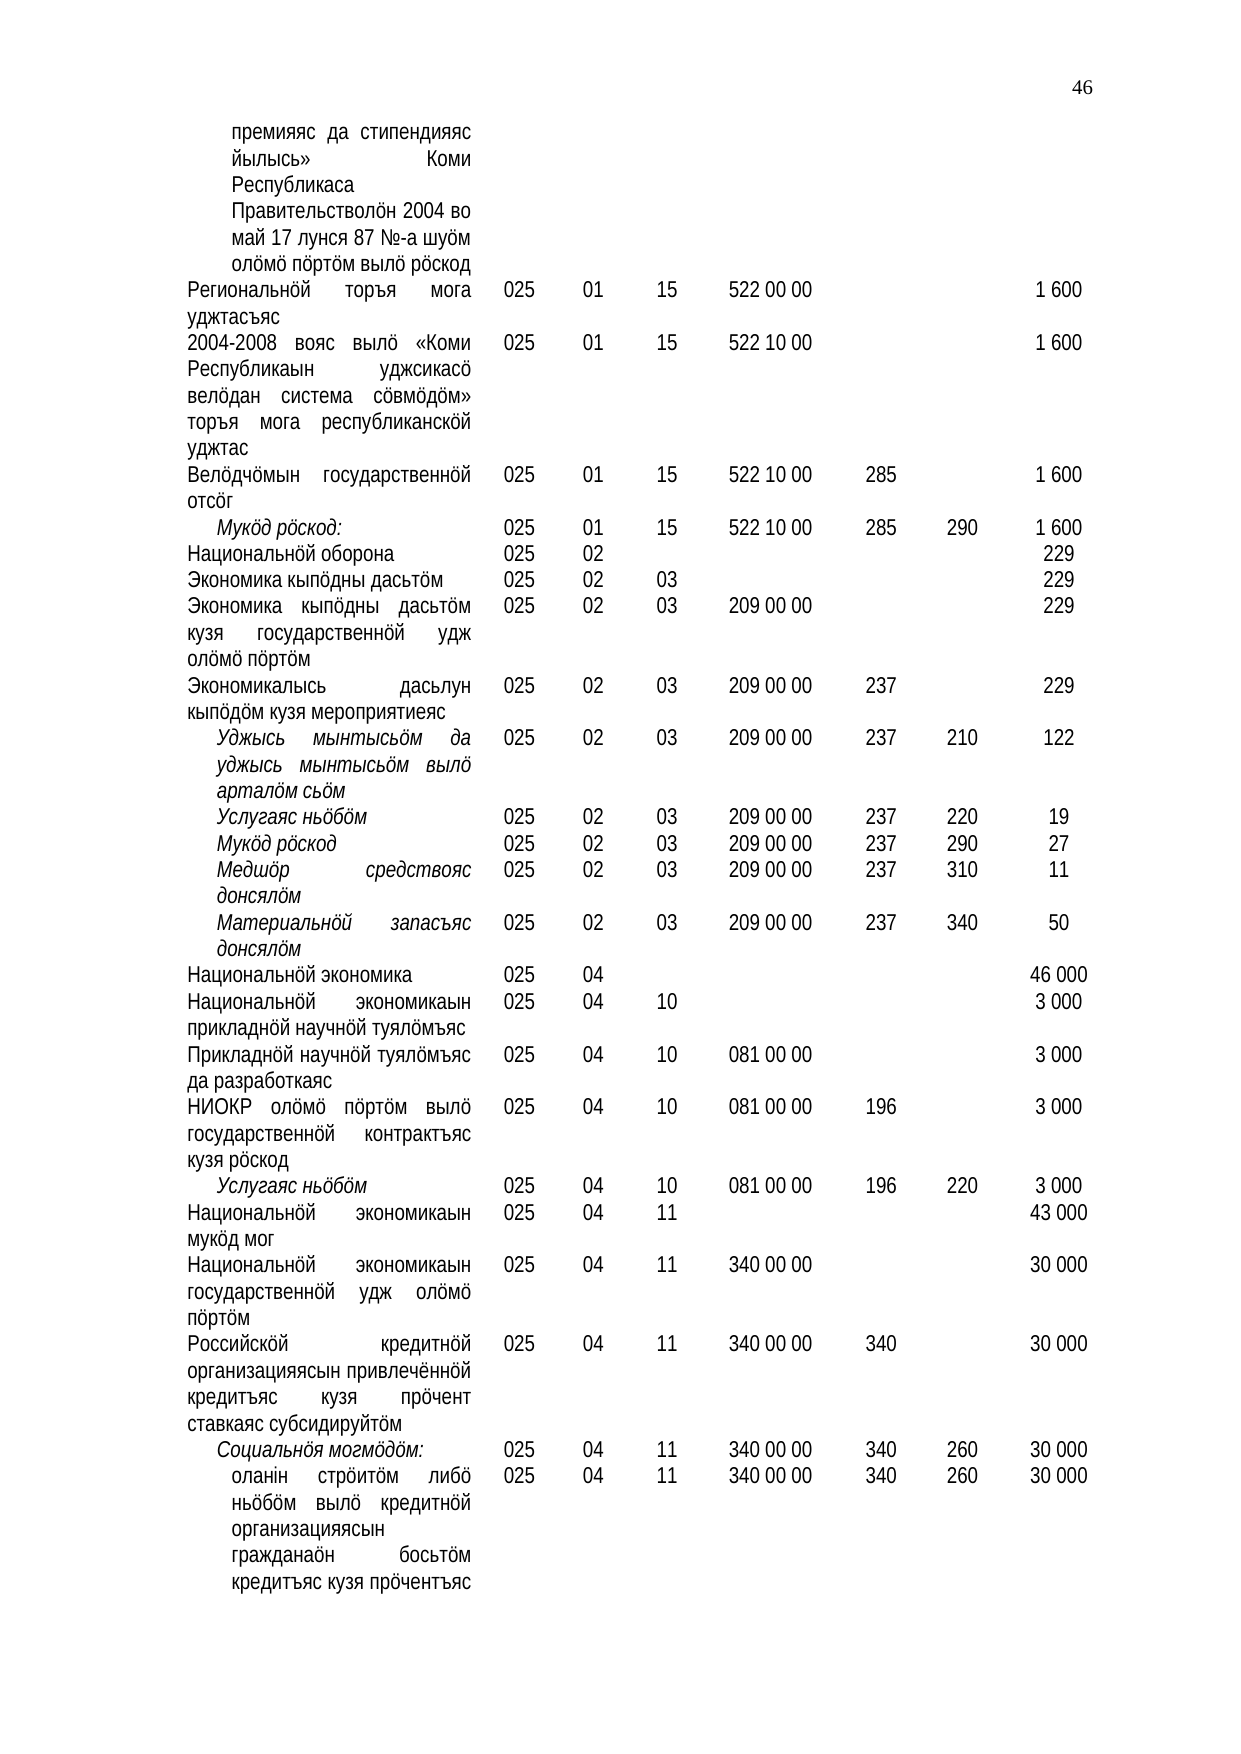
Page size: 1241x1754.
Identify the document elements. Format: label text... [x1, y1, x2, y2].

table_cell 340 00 00 [704, 1436, 837, 1462]
table_cell [837, 329, 925, 461]
table_cell [925, 988, 999, 1041]
table_cell [837, 1251, 925, 1330]
table_cell 02 [556, 540, 630, 566]
table_cell 01 [556, 329, 630, 461]
table_cell 025 [482, 1330, 556, 1436]
table_cell 522 10 00 [704, 461, 837, 513]
table_cell [837, 540, 925, 566]
table_cell оланiн стрöитöм либö ньöбöм вылö кредитнöй организацияясын гражданаöн босьтöм кредитъяс кузя прöчентъяс [176, 1462, 482, 1594]
table_cell 237 [837, 830, 925, 856]
table_cell Национальнöй оборона [176, 540, 482, 566]
table_cell 340 00 00 [704, 1462, 837, 1594]
table_cell 237 [837, 856, 925, 909]
table_cell 209 00 00 [704, 724, 837, 803]
table_cell 025 [482, 461, 556, 513]
table_cell 11 [630, 1199, 704, 1251]
table_cell Национальнöй экономика [176, 961, 482, 988]
table_cell 260 [925, 1436, 999, 1462]
table_cell 15 [630, 514, 704, 540]
table_cell 025 [482, 329, 556, 461]
table_cell 237 [837, 909, 925, 961]
table_cell 025 [482, 276, 556, 329]
table_cell 260 [925, 1462, 999, 1594]
table_cell [925, 276, 999, 329]
table_cell 025 [482, 1251, 556, 1330]
table_cell 210 [925, 724, 999, 803]
table_cell [925, 566, 999, 592]
table_cell 025 [482, 856, 556, 909]
table_cell 209 00 00 [704, 830, 837, 856]
table_cell Российскöй кредитнöй организацияясын привлечённöй кредитъяс кузя прöчент ставкаяс субсидируйтöм [176, 1330, 482, 1436]
table_cell [837, 1041, 925, 1093]
table_cell 209 00 00 [704, 856, 837, 909]
table_cell 27 [999, 830, 1118, 856]
table_cell 1 600 [999, 276, 1118, 329]
table_cell 02 [556, 830, 630, 856]
table_cell [556, 118, 630, 276]
table_cell 46 000 [999, 961, 1118, 988]
table_cell 229 [999, 672, 1118, 724]
table_cell Прикладнöй научнöй туялöмъяс да разработкаяс [176, 1041, 482, 1093]
table_cell 025 [482, 961, 556, 988]
table_cell 1 600 [999, 329, 1118, 461]
table_cell 15 [630, 329, 704, 461]
table_cell [704, 540, 837, 566]
table_cell 15 [630, 461, 704, 513]
table_cell 025 [482, 593, 556, 672]
table_cell 025 [482, 724, 556, 803]
table_cell Экономикалысь дасьлун кыпöдöм кузя мероприятиеяс [176, 672, 482, 724]
table_cell 340 [837, 1436, 925, 1462]
table_cell [837, 593, 925, 672]
table_cell 30 000 [999, 1436, 1118, 1462]
table_cell 340 00 00 [704, 1330, 837, 1436]
table_cell 025 [482, 1436, 556, 1462]
table_cell [999, 118, 1118, 276]
table_cell 2004-2008 вояс вылö «Коми Республикаын уджсикасö велöдан система сöвмöдöм» торъя мога республиканскöй уджтас [176, 329, 482, 461]
table_cell [925, 1093, 999, 1172]
table_cell 11 [630, 1436, 704, 1462]
table_cell 03 [630, 593, 704, 672]
table_cell [925, 1330, 999, 1436]
table_cell 025 [482, 830, 556, 856]
table_cell 01 [556, 461, 630, 513]
table_cell 02 [556, 909, 630, 961]
table_cell 025 [482, 1041, 556, 1093]
table_cell 04 [556, 1041, 630, 1093]
table_cell [925, 461, 999, 513]
table_cell Материальнöй запасъяс донсялöм [176, 909, 482, 961]
table_cell 04 [556, 1436, 630, 1462]
table_cell [630, 118, 704, 276]
table_cell 1 600 [999, 514, 1118, 540]
table_cell [704, 988, 837, 1041]
table_cell 290 [925, 830, 999, 856]
table_cell 229 [999, 540, 1118, 566]
table_cell 025 [482, 566, 556, 592]
table_cell [925, 961, 999, 988]
table_cell 3 000 [999, 1172, 1118, 1199]
table_cell 03 [630, 672, 704, 724]
table_cell 10 [630, 988, 704, 1041]
table_cell 025 [482, 1462, 556, 1594]
table_cell 025 [482, 803, 556, 830]
table_cell 04 [556, 1199, 630, 1251]
table_cell 209 00 00 [704, 672, 837, 724]
table_cell 11 [999, 856, 1118, 909]
table_cell [925, 1199, 999, 1251]
table_cell 025 [482, 1093, 556, 1172]
table_cell 025 [482, 672, 556, 724]
table_cell [837, 566, 925, 592]
table_cell 1 600 [999, 461, 1118, 513]
table_cell премияяс да стипендияяс йылысь» Коми Республикаса Правительстволöн 2004 во май 17 лунся 87 №-а шуöм олöмö пöртöм вылö рöскод [176, 118, 482, 276]
table_cell [704, 118, 837, 276]
table_cell 11 [630, 1462, 704, 1594]
table_cell 025 [482, 1199, 556, 1251]
table_cell 10 [630, 1093, 704, 1172]
table_cell 196 [837, 1093, 925, 1172]
table_cell 237 [837, 672, 925, 724]
table_cell Национальнöй экономикаын прикладнöй научнöй туялöмъяс [176, 988, 482, 1041]
table_cell 522 10 00 [704, 329, 837, 461]
table_cell 229 [999, 593, 1118, 672]
table_cell 03 [630, 566, 704, 592]
table_cell 02 [556, 724, 630, 803]
table_cell 03 [630, 856, 704, 909]
table_cell 340 00 00 [704, 1251, 837, 1330]
table_cell 02 [556, 566, 630, 592]
table_cell 30 000 [999, 1330, 1118, 1436]
table_cell 290 [925, 514, 999, 540]
table_cell 220 [925, 1172, 999, 1199]
table_cell 01 [556, 514, 630, 540]
table_cell 10 [630, 1041, 704, 1093]
table_cell 229 [999, 566, 1118, 592]
table_cell 081 00 00 [704, 1093, 837, 1172]
table_cell 237 [837, 724, 925, 803]
table_cell 285 [837, 514, 925, 540]
table_cell [837, 1199, 925, 1251]
table_cell 340 [837, 1462, 925, 1594]
table_cell 02 [556, 672, 630, 724]
table_cell 3 000 [999, 988, 1118, 1041]
table_cell 025 [482, 1172, 556, 1199]
table_cell 02 [556, 856, 630, 909]
table_cell 15 [630, 276, 704, 329]
table_cell 10 [630, 1172, 704, 1199]
table_cell 522 00 00 [704, 276, 837, 329]
table_cell 19 [999, 803, 1118, 830]
table_cell Национальнöй экономикаын мукöд мог [176, 1199, 482, 1251]
table_cell 209 00 00 [704, 909, 837, 961]
table_cell 081 00 00 [704, 1041, 837, 1093]
table_cell Услугаяс ньöбöм [176, 1172, 482, 1199]
table_cell 04 [556, 1093, 630, 1172]
table_cell НИОКР олöмö пöртöм вылö государственнöй контрактъяс кузя рöскод [176, 1093, 482, 1172]
table_cell 237 [837, 803, 925, 830]
table_cell 081 00 00 [704, 1172, 837, 1199]
table_cell [925, 1041, 999, 1093]
table_cell 04 [556, 1330, 630, 1436]
table_cell Социальнöя могмöдöм: [176, 1436, 482, 1462]
table_cell Национальнöй экономикаын государственнöй удж олöмö пöртöм [176, 1251, 482, 1330]
table_cell 3 000 [999, 1093, 1118, 1172]
table_cell Региональнöй торъя мога уджтасъяс [176, 276, 482, 329]
table_cell 04 [556, 961, 630, 988]
table_cell [630, 540, 704, 566]
table_cell 04 [556, 988, 630, 1041]
table_cell 11 [630, 1330, 704, 1436]
table_cell [925, 540, 999, 566]
table_cell Экономика кыпöдны дасьтöм кузя государственнöй удж олöмö пöртöм [176, 593, 482, 672]
table_cell 522 10 00 [704, 514, 837, 540]
table_cell 220 [925, 803, 999, 830]
table_cell 03 [630, 830, 704, 856]
table_cell Мукöд рöскод [176, 830, 482, 856]
table_cell 04 [556, 1462, 630, 1594]
table_cell Уджысь мынтысьöм да уджысь мынтысьöм вылö арталöм сьöм [176, 724, 482, 803]
table_cell 285 [837, 461, 925, 513]
table_cell 025 [482, 540, 556, 566]
table_cell 340 [837, 1330, 925, 1436]
table_cell 025 [482, 909, 556, 961]
table_cell [925, 1251, 999, 1330]
table_cell [925, 118, 999, 276]
table_cell 03 [630, 803, 704, 830]
table_cell [837, 118, 925, 276]
table_cell [837, 276, 925, 329]
table_cell 03 [630, 909, 704, 961]
table_cell 30 000 [999, 1251, 1118, 1330]
table_cell [837, 988, 925, 1041]
table_cell 02 [556, 803, 630, 830]
table_cell [630, 961, 704, 988]
table_cell 3 000 [999, 1041, 1118, 1093]
table_cell 04 [556, 1251, 630, 1330]
table_cell [482, 118, 556, 276]
table_cell 025 [482, 988, 556, 1041]
table_cell [837, 961, 925, 988]
table_cell [925, 593, 999, 672]
table_cell Велöдчöмын государственнöй отсöг [176, 461, 482, 513]
table_cell [925, 672, 999, 724]
table_cell 02 [556, 593, 630, 672]
table_cell 340 [925, 909, 999, 961]
table_cell 50 [999, 909, 1118, 961]
table_cell 03 [630, 724, 704, 803]
table_cell 11 [630, 1251, 704, 1330]
table_cell 025 [482, 514, 556, 540]
table_cell 209 00 00 [704, 593, 837, 672]
table_cell Мукöд рöскод: [176, 514, 482, 540]
table_cell 196 [837, 1172, 925, 1199]
table_cell [704, 566, 837, 592]
table_cell 310 [925, 856, 999, 909]
table_cell Медшöр средствояс донсялöм [176, 856, 482, 909]
table_cell 01 [556, 276, 630, 329]
table_cell 30 000 [999, 1462, 1118, 1594]
table_cell [704, 1199, 837, 1251]
table_cell 122 [999, 724, 1118, 803]
table_cell 209 00 00 [704, 803, 837, 830]
table_cell 43 000 [999, 1199, 1118, 1251]
table_cell [704, 961, 837, 988]
table_cell Экономика кыпöдны дасьтöм [176, 566, 482, 592]
table_cell [925, 329, 999, 461]
table_cell Услугаяс ньöбöм [176, 803, 482, 830]
table_cell 04 [556, 1172, 630, 1199]
